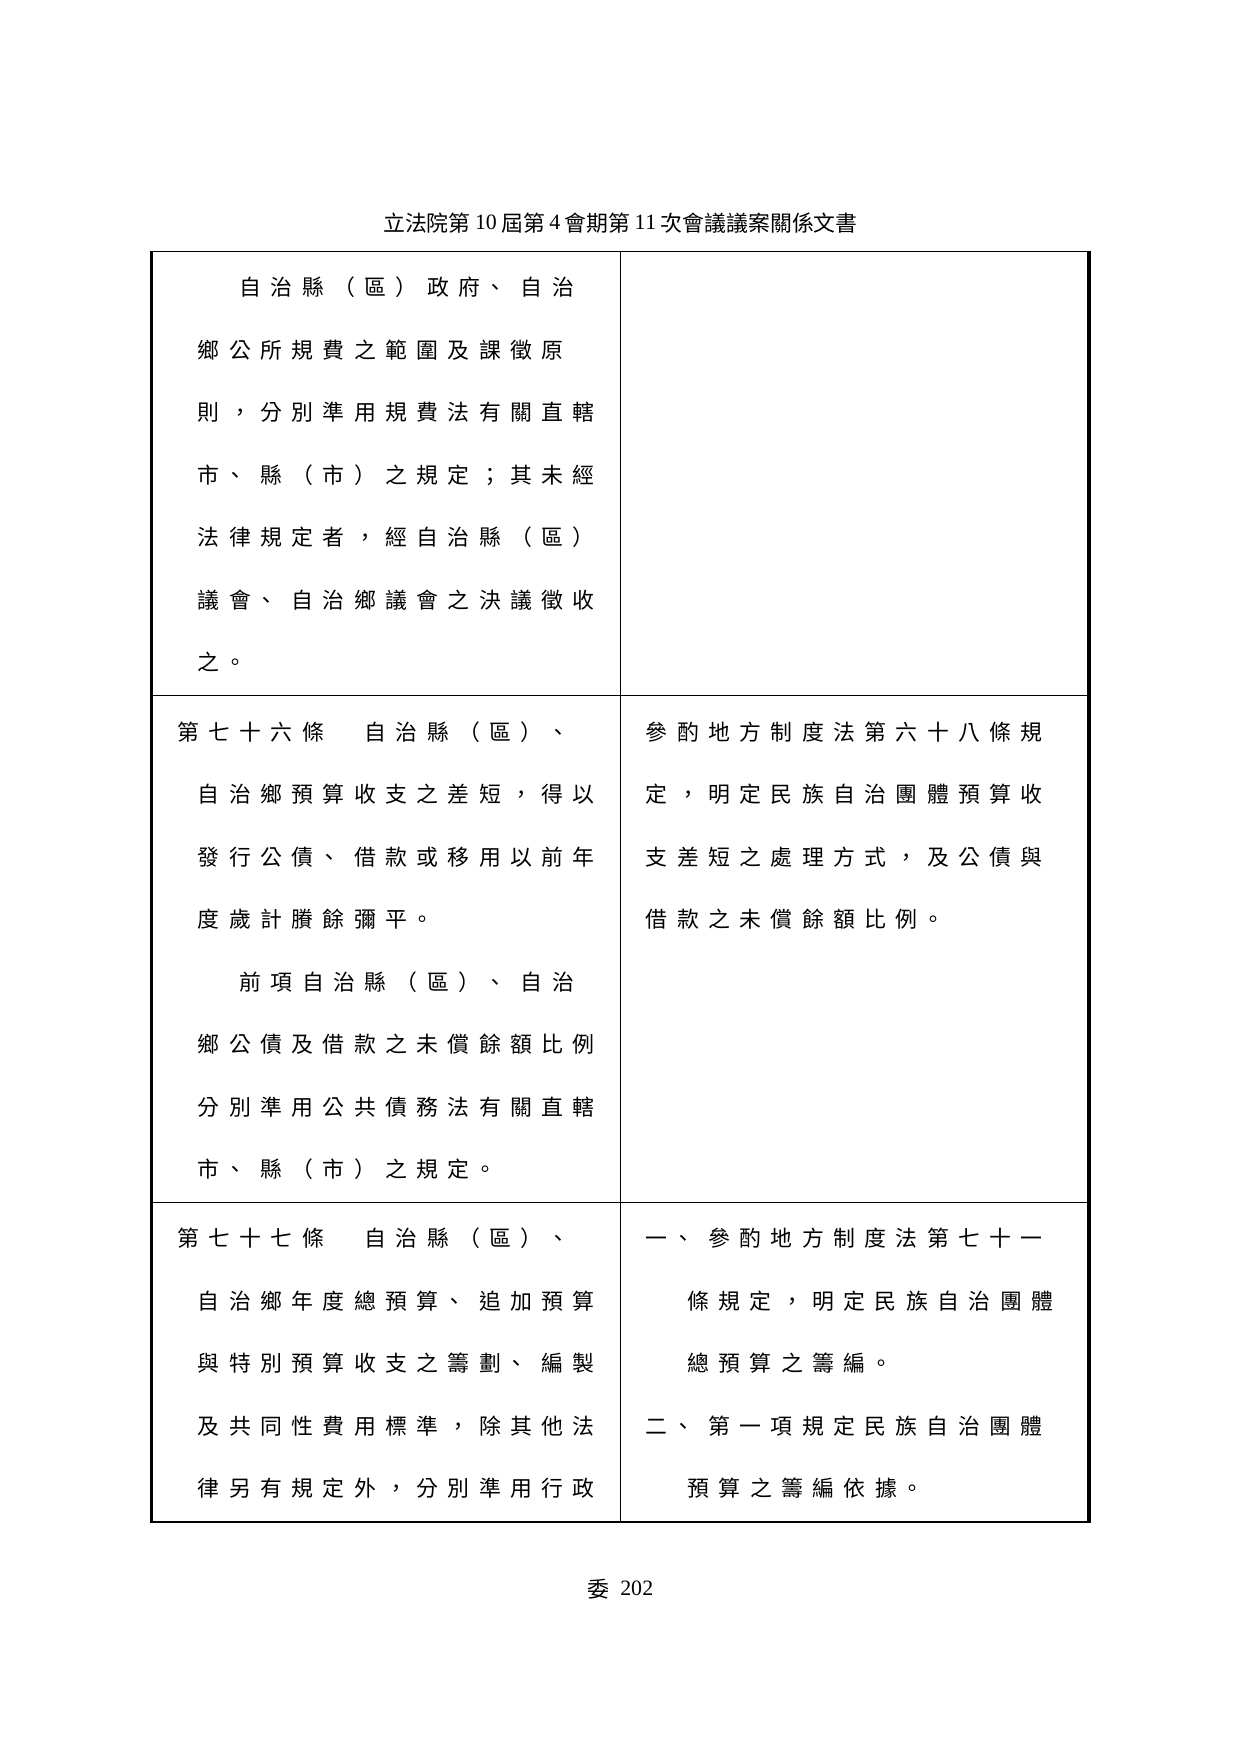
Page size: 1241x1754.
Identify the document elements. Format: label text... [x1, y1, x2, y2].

table_cell 自治縣（區）政府、自治鄉公所規費之範圍及課徵原則，分別準用規費法有關直轄市、縣（市）之規定；其未經法律規定者，經自治縣（區）議會、自治鄉議會之決議徵收之。 [153, 252, 620, 695]
table_cell [621, 252, 1087, 695]
table_cell 參酌地方制度法第六十八條規定，明定民族自治團體預算收支差短之處理方式，及公債與借款之未償餘額比例。 [621, 696, 1087, 1202]
table_cell 第七十七條 自治縣（區）、自治鄉年度總預算、追加預算與特別預算收支之籌劃、編製及共同性費用標準，除其他法律另有規定外，分別準用行政 [153, 1203, 620, 1521]
table_cell 一、參酌地方制度法第七十一條規定，明定民族自治團體總預算之籌編。 二、第一項規定民族自治團體預算之籌編依據。 [621, 1203, 1087, 1521]
table_cell 第七十六條 自治縣（區）、自治鄉預算收支之差短，得以發行公債、借款或移用以前年度歲計賸餘彌平。 前項自治縣（區）、自治鄉公債及借款之未償餘額比例分別準用公共債務法有關直轄市、縣（市）之規定。 [153, 696, 620, 1202]
